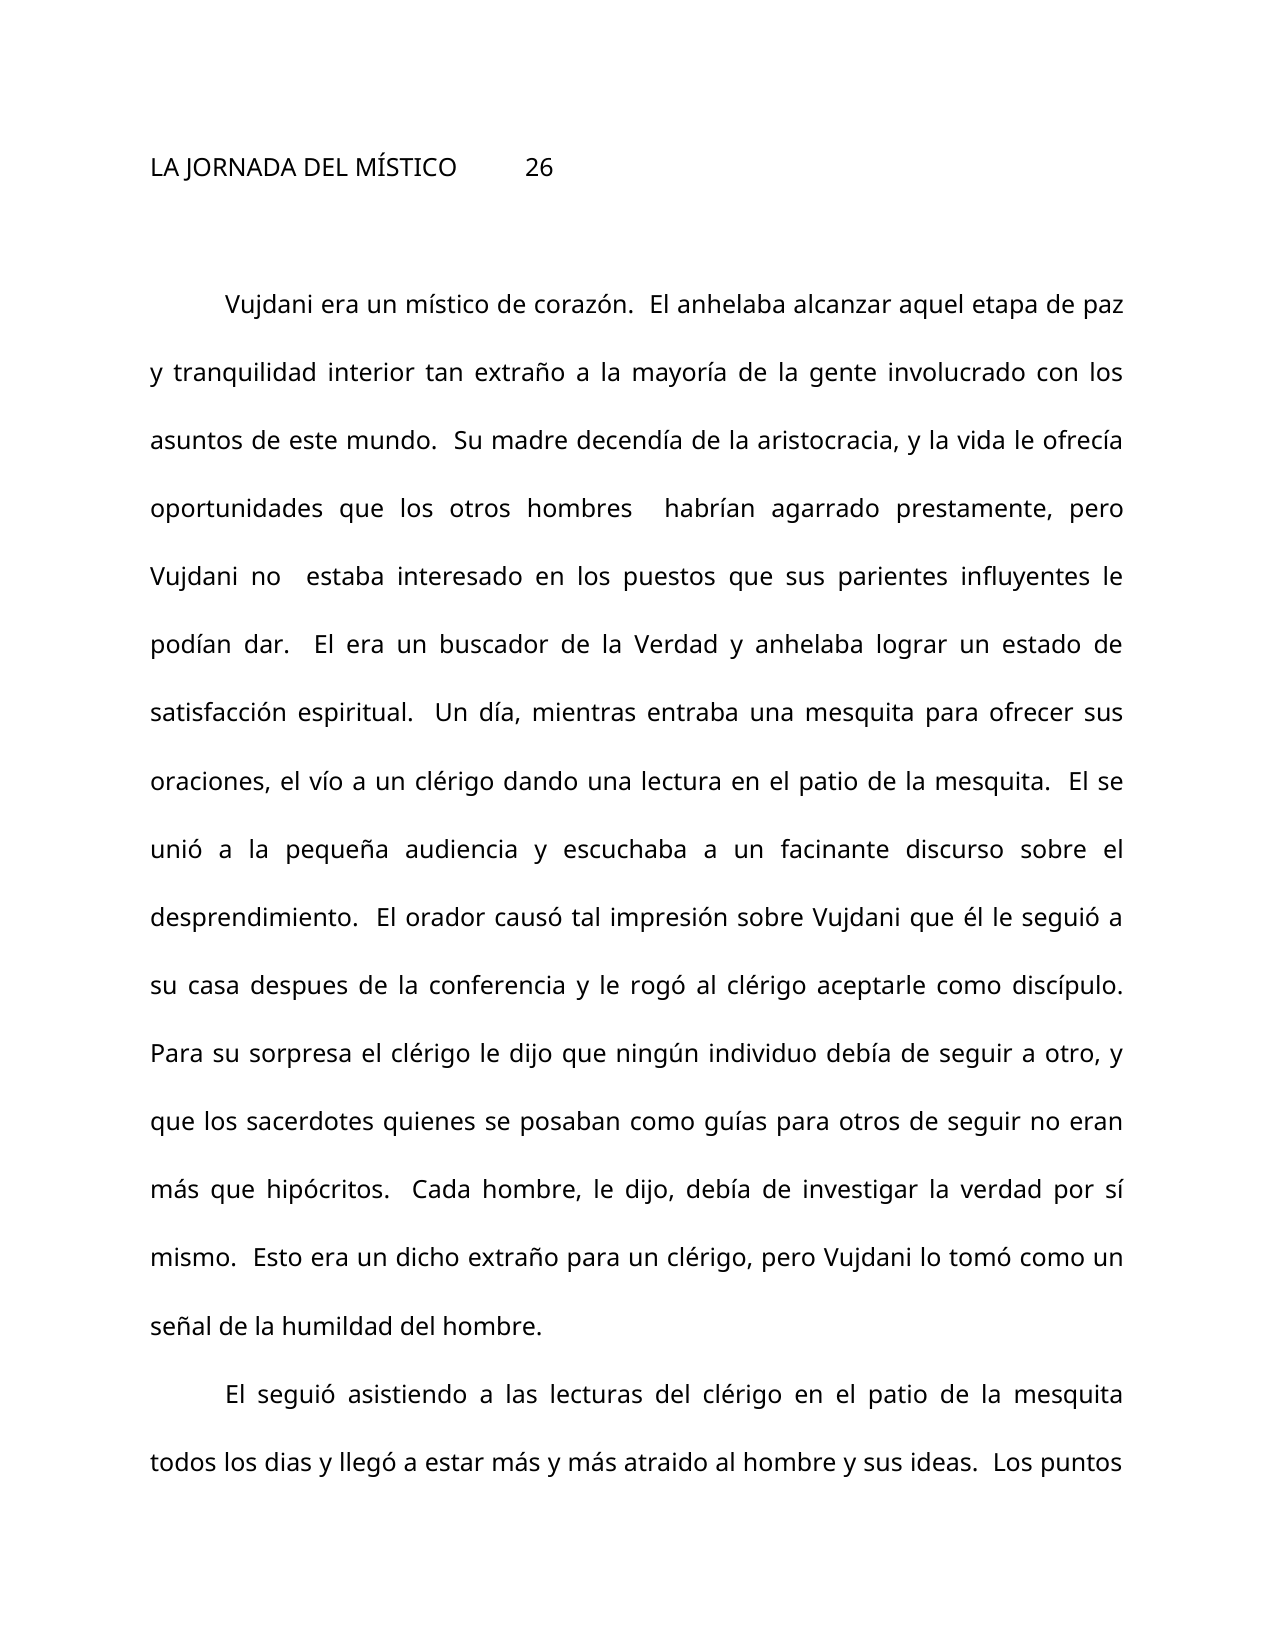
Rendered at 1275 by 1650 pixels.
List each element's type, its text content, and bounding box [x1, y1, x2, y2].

text El seguió asistiendo a las lecturas del clérigo en el patio de la mesquita todos los dias y llegó a estar más y más atraido al hombre y sus ideas. Los puntos [150, 1376, 1125, 1478]
text LA JORNADA DEL MÍSTICO 26 [150, 150, 1125, 184]
text Vujdani era un místico de corazón. El anhelaba alcanzar aquel etapa de paz y tranquilidad interior tan extraño a la mayoría de la gente involucrado con los asuntos de este mundo. Su madre decendía de la aristocracia, y la vida le ofrecía oportunidades que los otros hombres habrían agarrado prestamente, pero Vujdani no estaba interesado en los puestos que sus parientes influyentes le podían dar. El era un buscador de la Verdad y anhelaba lograr un estado de satisfacción espiritual. Un día, mientras entraba una mesquita para ofrecer sus oraciones, el vío a un clérigo dando una lectura en el patio de la mesquita. El se unió a la pequeña audiencia y escuchaba a un facinante discurso sobre el desprendimiento. El orador causó tal impresión sobre Vujdani que él le seguió a su casa despues de la conferencia y le rogó al clérigo aceptarle como discípulo. Para su sorpresa el clérigo le dijo que ningún individuo debía de seguir a otro, y que los sacerdotes quienes se posaban como guías para otros de seguir no eran más que hipócritos. Cada hombre, le dijo, debía de investigar la verdad por sí mismo. Esto era un dicho extraño para un clérigo, pero Vujdani lo tomó como un señal de la humildad del hombre. [150, 286, 1125, 1342]
